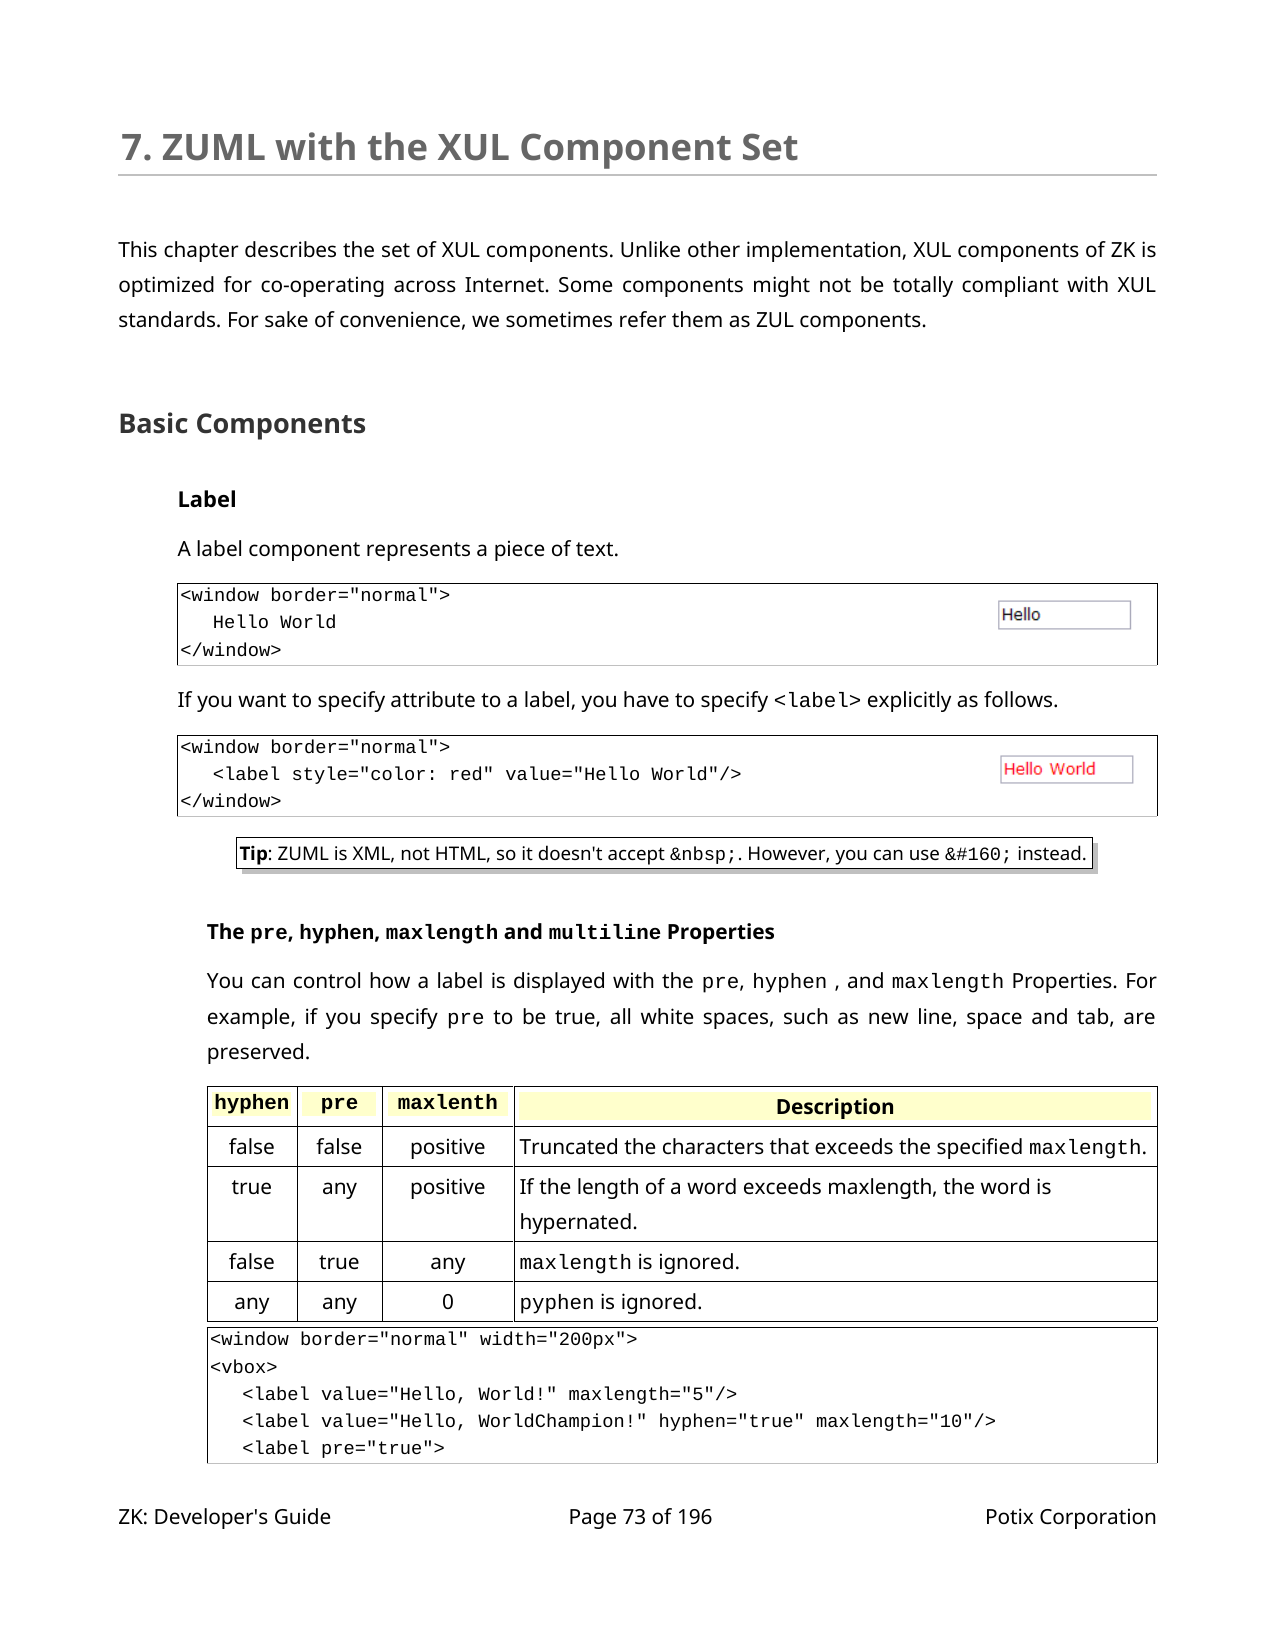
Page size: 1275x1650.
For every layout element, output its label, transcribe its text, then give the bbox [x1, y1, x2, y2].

table_cell true [208, 1167, 297, 1241]
text <label style="color: red" value="Hello World"/> [178, 762, 1157, 786]
table_cell If the length of a word exceeds maxlength, the word is hypernated. [515, 1167, 1157, 1241]
table_cell positive [383, 1127, 513, 1166]
table_cell Truncated the characters that exceeds the specified maxlength. [515, 1127, 1157, 1166]
subtitle Basic Components [118, 404, 1157, 441]
subtitle 7. ZUML with the XUL Component Set [118, 118, 1157, 174]
text <vbox> [208, 1354, 1157, 1379]
text Hello World [178, 610, 1157, 634]
text <label value="Hello, WorldChampion!" hyphen="true" maxlength="10"/> [208, 1409, 1157, 1433]
table_cell pyphen is ignored. [515, 1282, 1157, 1321]
subtitle Label [177, 484, 1157, 514]
table_header pre [298, 1087, 382, 1126]
subtitle The pre, hyphen, maxlength and multiline Properties [207, 917, 1157, 946]
text This chapter describes the set of XUL components. Unlike other implementation, XUL components of ZK is optimized for co-operating across Internet. Some components might not be totally compliant with XUL standards. For sake of convenience, we sometimes refer them as ZUL components. [118, 235, 1157, 333]
text <window border="normal"> [178, 584, 1157, 607]
table_header Description [515, 1087, 1157, 1126]
text <label pre="true"> [208, 1436, 1157, 1463]
table_cell any [298, 1282, 382, 1321]
table_cell any [383, 1242, 513, 1281]
table_header hyphen [208, 1087, 297, 1126]
table_cell true [298, 1242, 382, 1281]
text If you want to specify attribute to a label, you have to specify <label> explicitly as follows. [177, 685, 1157, 714]
picture [998, 753, 1136, 785]
picture [997, 598, 1135, 631]
text <window border="normal"> [178, 736, 1157, 759]
table_cell false [208, 1242, 297, 1281]
table_cell any [208, 1282, 297, 1321]
text Tip: ZUML is XML, not HTML, so it doesn't accept &nbsp;. However, you can use &#160; instead. [237, 838, 1092, 868]
table_cell positive [383, 1167, 513, 1241]
table_cell maxlength is ignored. [515, 1242, 1157, 1281]
text A label component represents a piece of text. [177, 534, 1157, 562]
text You can control how a label is displayed with the pre, hyphen , and maxlength Properties. For example, if you specify pre to be true, all white spaces, such as new line, space and tab, are preserved. [207, 966, 1157, 1066]
text <window border="normal" width="200px"> [208, 1328, 1157, 1352]
table_cell 0 [383, 1282, 513, 1321]
table_cell false [298, 1127, 382, 1166]
table_cell any [298, 1167, 382, 1241]
text </window> [178, 637, 1157, 665]
text <label value="Hello, World!" maxlength="5"/> [208, 1382, 1157, 1406]
text </window> [178, 789, 1157, 816]
table_cell false [208, 1127, 297, 1166]
table_header maxlenth [383, 1087, 513, 1126]
